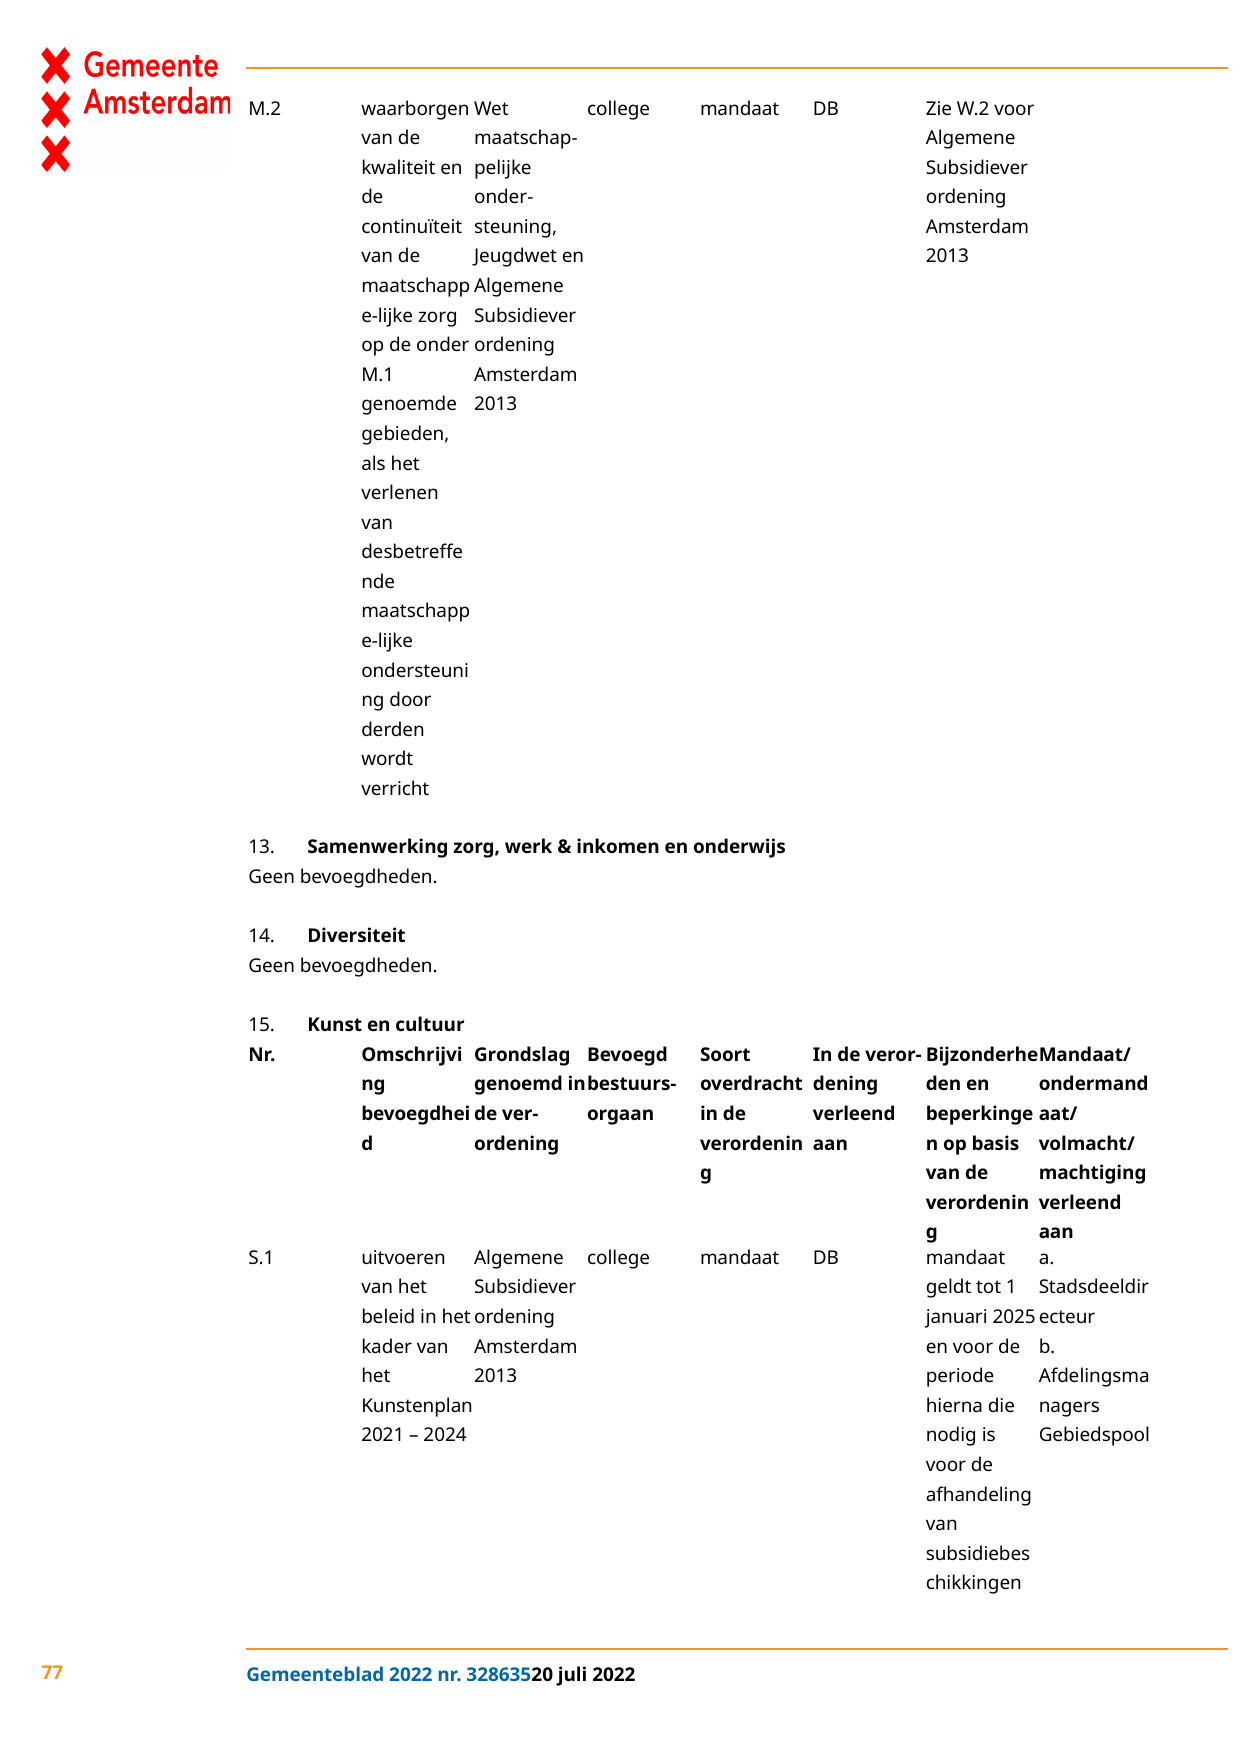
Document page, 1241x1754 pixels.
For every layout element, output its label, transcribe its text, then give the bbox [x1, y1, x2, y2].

table_header Nr. [248, 1041, 361, 1244]
table_cell M.2 [248, 95, 361, 801]
table_cell Zie W.2 voor Algemene Subsidieverordening Amsterdam 2013 [926, 95, 1038, 801]
table_cell college [587, 1244, 700, 1595]
table_cell college [587, 95, 700, 801]
list Diversiteit [248, 922, 1152, 948]
table_cell mandaat [700, 1244, 813, 1595]
table_cell [1039, 95, 1152, 801]
text Geen bevoegdheden. [248, 952, 1152, 978]
table_cell waarborgen van de kwaliteit en de continuïteit van de maatschappe-lijke zorg op de onder M.1 genoemde gebieden, als het verlenen van desbetreffende maatschappe-lijke ondersteuning door derden wordt verricht [361, 95, 474, 801]
table_header In de veror-dening verleend aan [813, 1041, 926, 1244]
picture [41, 47, 231, 172]
text Geen bevoegdheden. [248, 863, 1152, 889]
table_header Bevoegd bestuurs-orgaan [587, 1041, 700, 1244]
table_header Soort overdracht in de verordening [700, 1041, 813, 1244]
table_cell a. Stadsdeeldirecteur b. Afdelingsmanagers Gebiedspool [1039, 1244, 1152, 1595]
table_cell Wet maatschap-pelijke onder-steuning, Jeugdwet en Algemene Subsidieverordening Amsterdam 2013 [474, 95, 587, 801]
list Samenwerking zorg, werk & inkomen en onderwijs [248, 834, 1152, 859]
table_cell mandaat [700, 95, 813, 801]
table_header Grondslag genoemd in de ver-ordening [474, 1041, 587, 1244]
table_cell mandaat geldt tot 1 januari 2025 en voor de periode hierna die nodig is voor de afhandeling van subsidiebeschikkingen [926, 1244, 1038, 1595]
table_header Omschrijving bevoegdheid [361, 1041, 474, 1244]
table_header Mandaat/ondermandaat/ volmacht/machtiging verleend aan [1039, 1041, 1152, 1244]
table_cell uitvoeren van het beleid in het kader van het Kunstenplan 2021 – 2024 [361, 1244, 474, 1595]
table_header Bijzonderheden en beperkingen op basis van de verordening [926, 1041, 1038, 1244]
list Kunst en cultuur [248, 1011, 1152, 1037]
table_cell DB [813, 1244, 926, 1595]
table_cell Algemene Subsidieverordening Amsterdam 2013 [474, 1244, 587, 1595]
table_cell DB [813, 95, 926, 801]
table_cell S.1 [248, 1244, 361, 1595]
